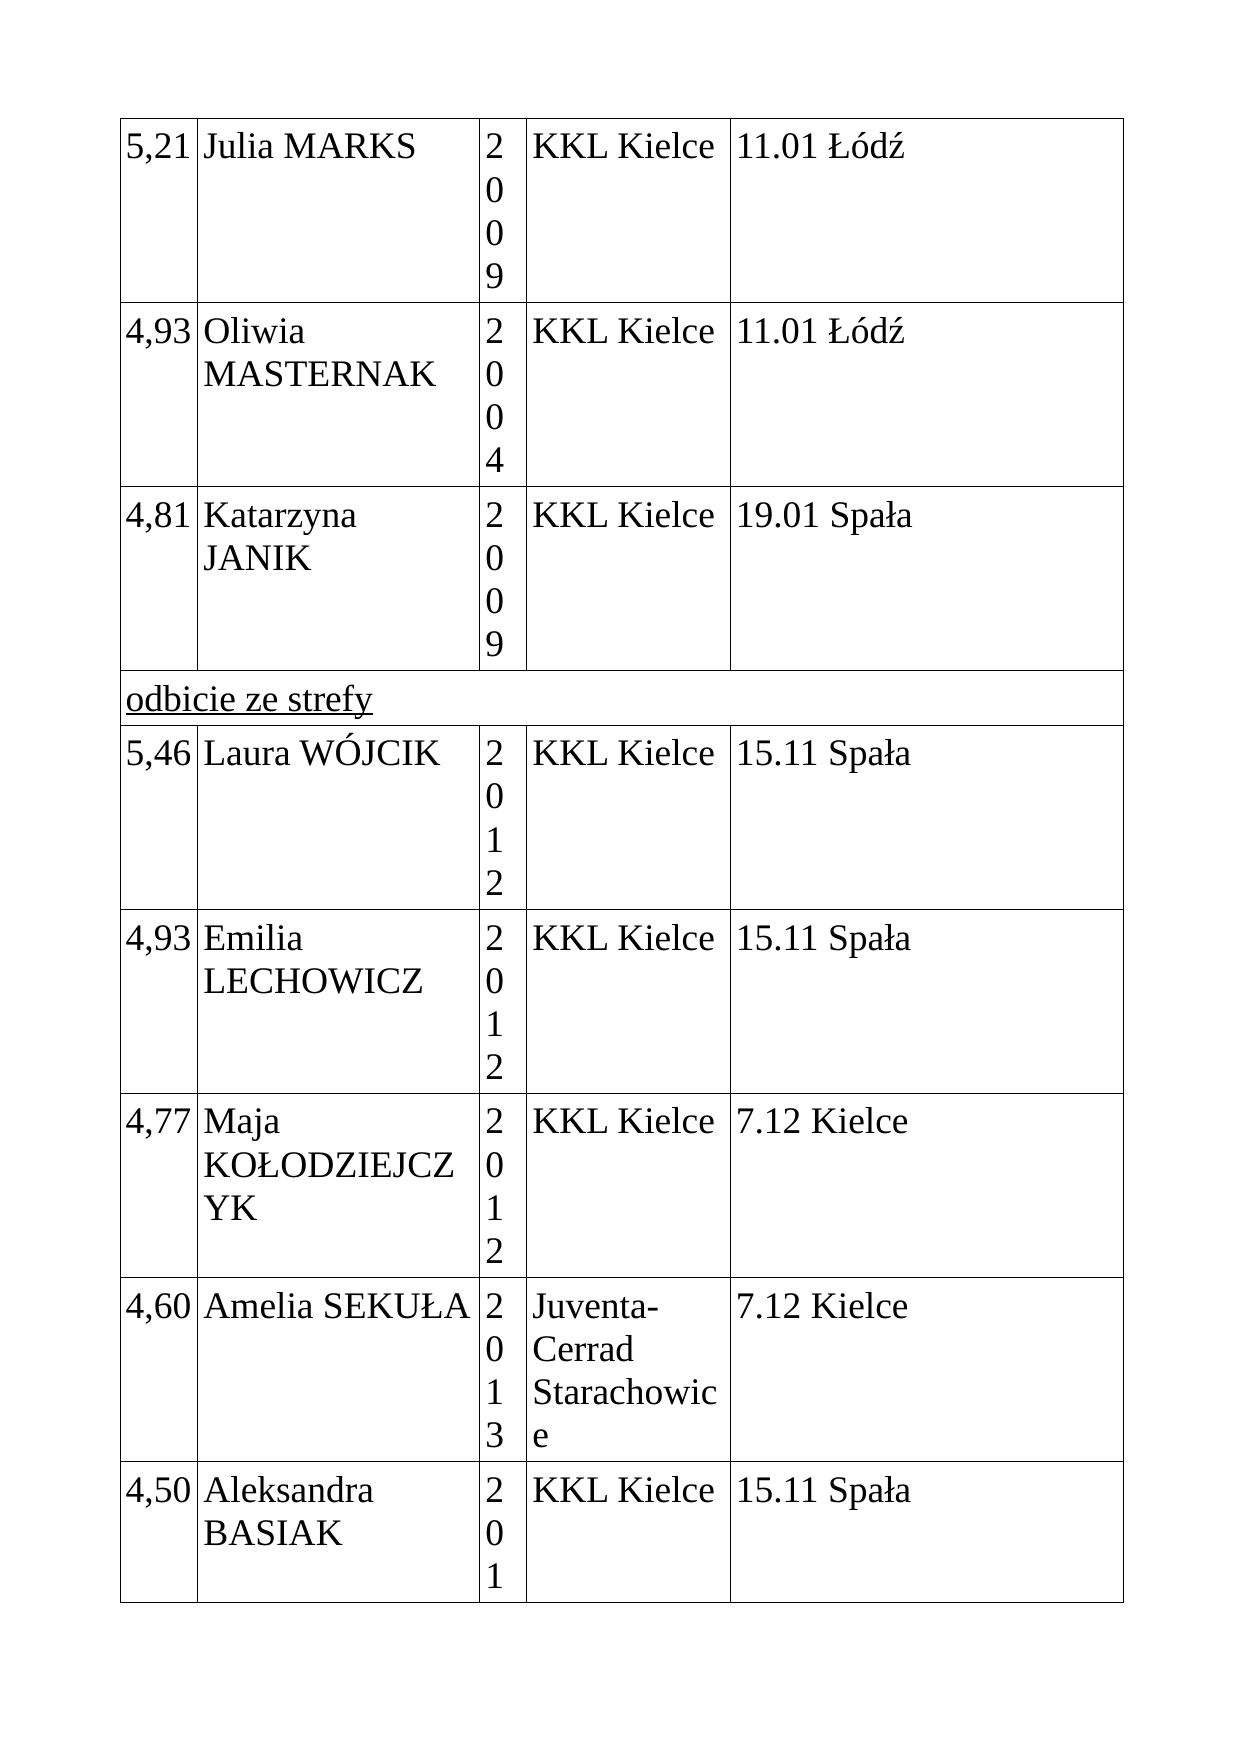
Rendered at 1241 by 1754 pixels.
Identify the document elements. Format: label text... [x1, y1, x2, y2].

table_cell KKL Kielce [527, 1094, 730, 1277]
table_cell Amelia SEKUŁA [198, 1278, 479, 1461]
table_cell 4,93 [121, 303, 197, 486]
table_cell 4,60 [121, 1278, 197, 1461]
table_cell 7.12 Kielce [731, 1094, 1123, 1277]
table_cell Julia MARKS [198, 119, 479, 302]
table_cell 15.11 Spała [731, 726, 1123, 909]
table_cell 2004 [480, 303, 526, 486]
table_cell 11.01 Łódź [731, 119, 1123, 302]
table_cell Maja KOŁODZIEJCZYK [198, 1094, 479, 1277]
table_cell 5,46 [121, 726, 197, 909]
table_cell KKL Kielce [527, 303, 730, 486]
table_cell KKL Kielce [527, 910, 730, 1093]
table_cell 7.12 Kielce [731, 1278, 1123, 1461]
table_cell KKL Kielce [527, 726, 730, 909]
table_cell 2012 [480, 1094, 526, 1277]
table_cell 15.11 Spała [731, 910, 1123, 1093]
table_cell Katarzyna JANIK [198, 487, 479, 670]
table_cell 201 [480, 1462, 526, 1602]
table_cell Emilia LECHOWICZ [198, 910, 479, 1093]
table_cell Aleksandra BASIAK [198, 1462, 479, 1602]
table_cell 4,50 [121, 1462, 197, 1602]
table_cell KKL Kielce [527, 487, 730, 670]
table_cell 2009 [480, 119, 526, 302]
table_cell 4,93 [121, 910, 197, 1093]
table_cell 2009 [480, 487, 526, 670]
table_cell 2012 [480, 726, 526, 909]
table_cell 11.01 Łódź [731, 303, 1123, 486]
table_cell 15.11 Spała [731, 1462, 1123, 1602]
table_cell odbicie ze strefy [121, 671, 1123, 725]
table_cell KKL Kielce [527, 119, 730, 302]
table_cell 2013 [480, 1278, 526, 1461]
table_cell Laura WÓJCIK [198, 726, 479, 909]
table_cell 2012 [480, 910, 526, 1093]
table_cell 5,21 [121, 119, 197, 302]
table_cell 19.01 Spała [731, 487, 1123, 670]
table_cell Oliwia MASTERNAK [198, 303, 479, 486]
table_cell 4,77 [121, 1094, 197, 1277]
table_cell Juventa-Cerrad Starachowice [527, 1278, 730, 1461]
table_cell 4,81 [121, 487, 197, 670]
table_cell KKL Kielce [527, 1462, 730, 1602]
